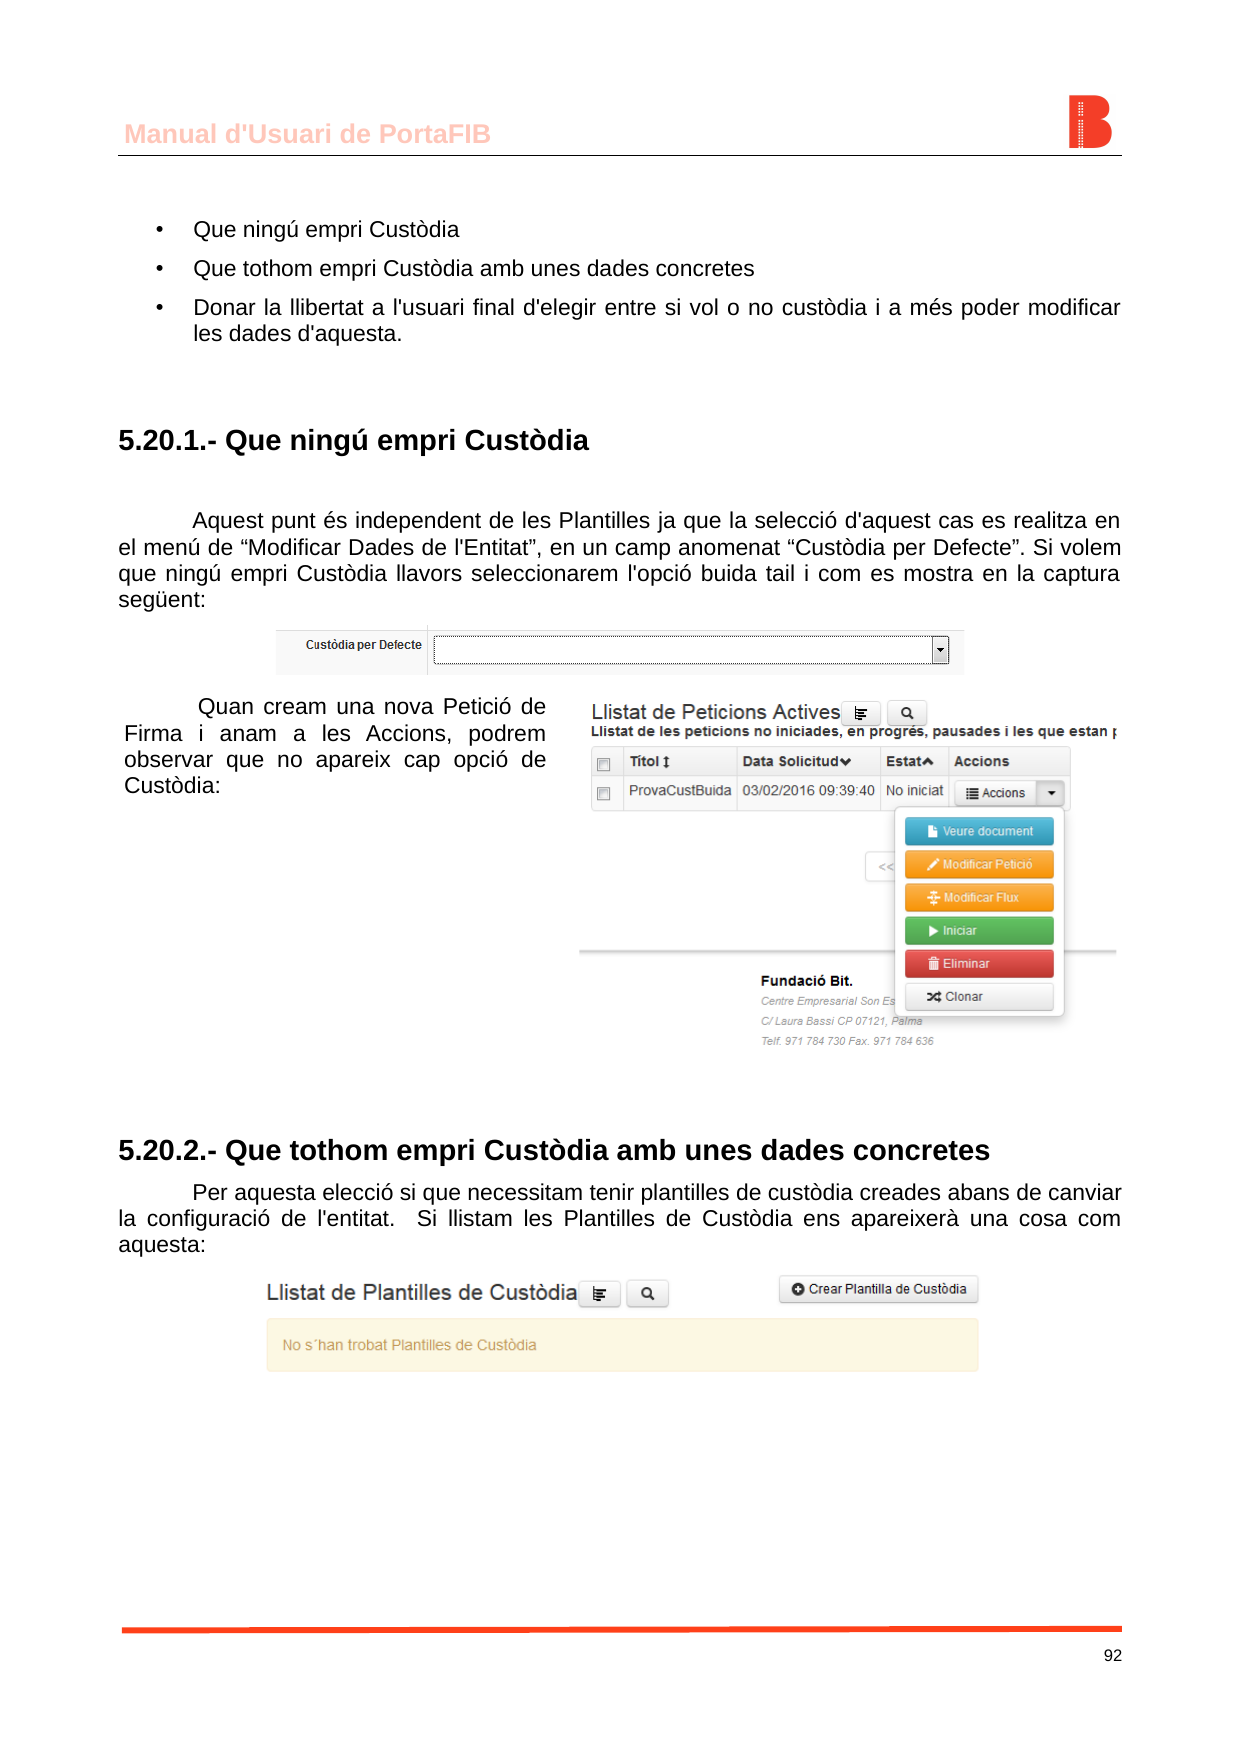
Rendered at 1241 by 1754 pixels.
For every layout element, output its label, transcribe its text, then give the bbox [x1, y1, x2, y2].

picture [275, 625, 965, 675]
picture [1063, 94, 1117, 150]
picture [579, 693, 1117, 1063]
subtitle Que ningú empri Custòdia [118, 422, 1122, 456]
subtitle Que tothom empri Custòdia amb unes dades concretes [118, 1133, 1122, 1166]
list Que ningú empri Custòdia [156, 216, 1122, 242]
list Que tothom empri Custòdia amb unes dades concretes [156, 254, 1122, 281]
text Aquest punt és independent de les Plantilles ja que la selecció d'aquest cas es realitza en el menú de “Modificar Dades de l'Entitat”, en un camp anomenat “Custòdia per Defecte”. Si volem que ningú empri Custòdia llavors seleccionarem l'opció buida tail i com es mostra en la captura següent: [118, 507, 1122, 613]
text Per aquesta elecció si que necessitam tenir plantilles de custòdia creades abans de canviar la configuració de l'entitat. Si llistam les Plantilles de Custòdia ens apareixerà una cosa com aquesta: [118, 1179, 1122, 1258]
table_header [553, 688, 1122, 1069]
table_header Quan cream una nova Petició de Firma i anam a les Accions, podrem observar que no apareix cap opció de Custòdia: [118, 688, 552, 1069]
list Donar la llibertat a l'usuari final d'elegir entre si vol o no custòdia i a més poder modificar les dades d'aquesta. [156, 293, 1122, 346]
picture [255, 1270, 986, 1391]
